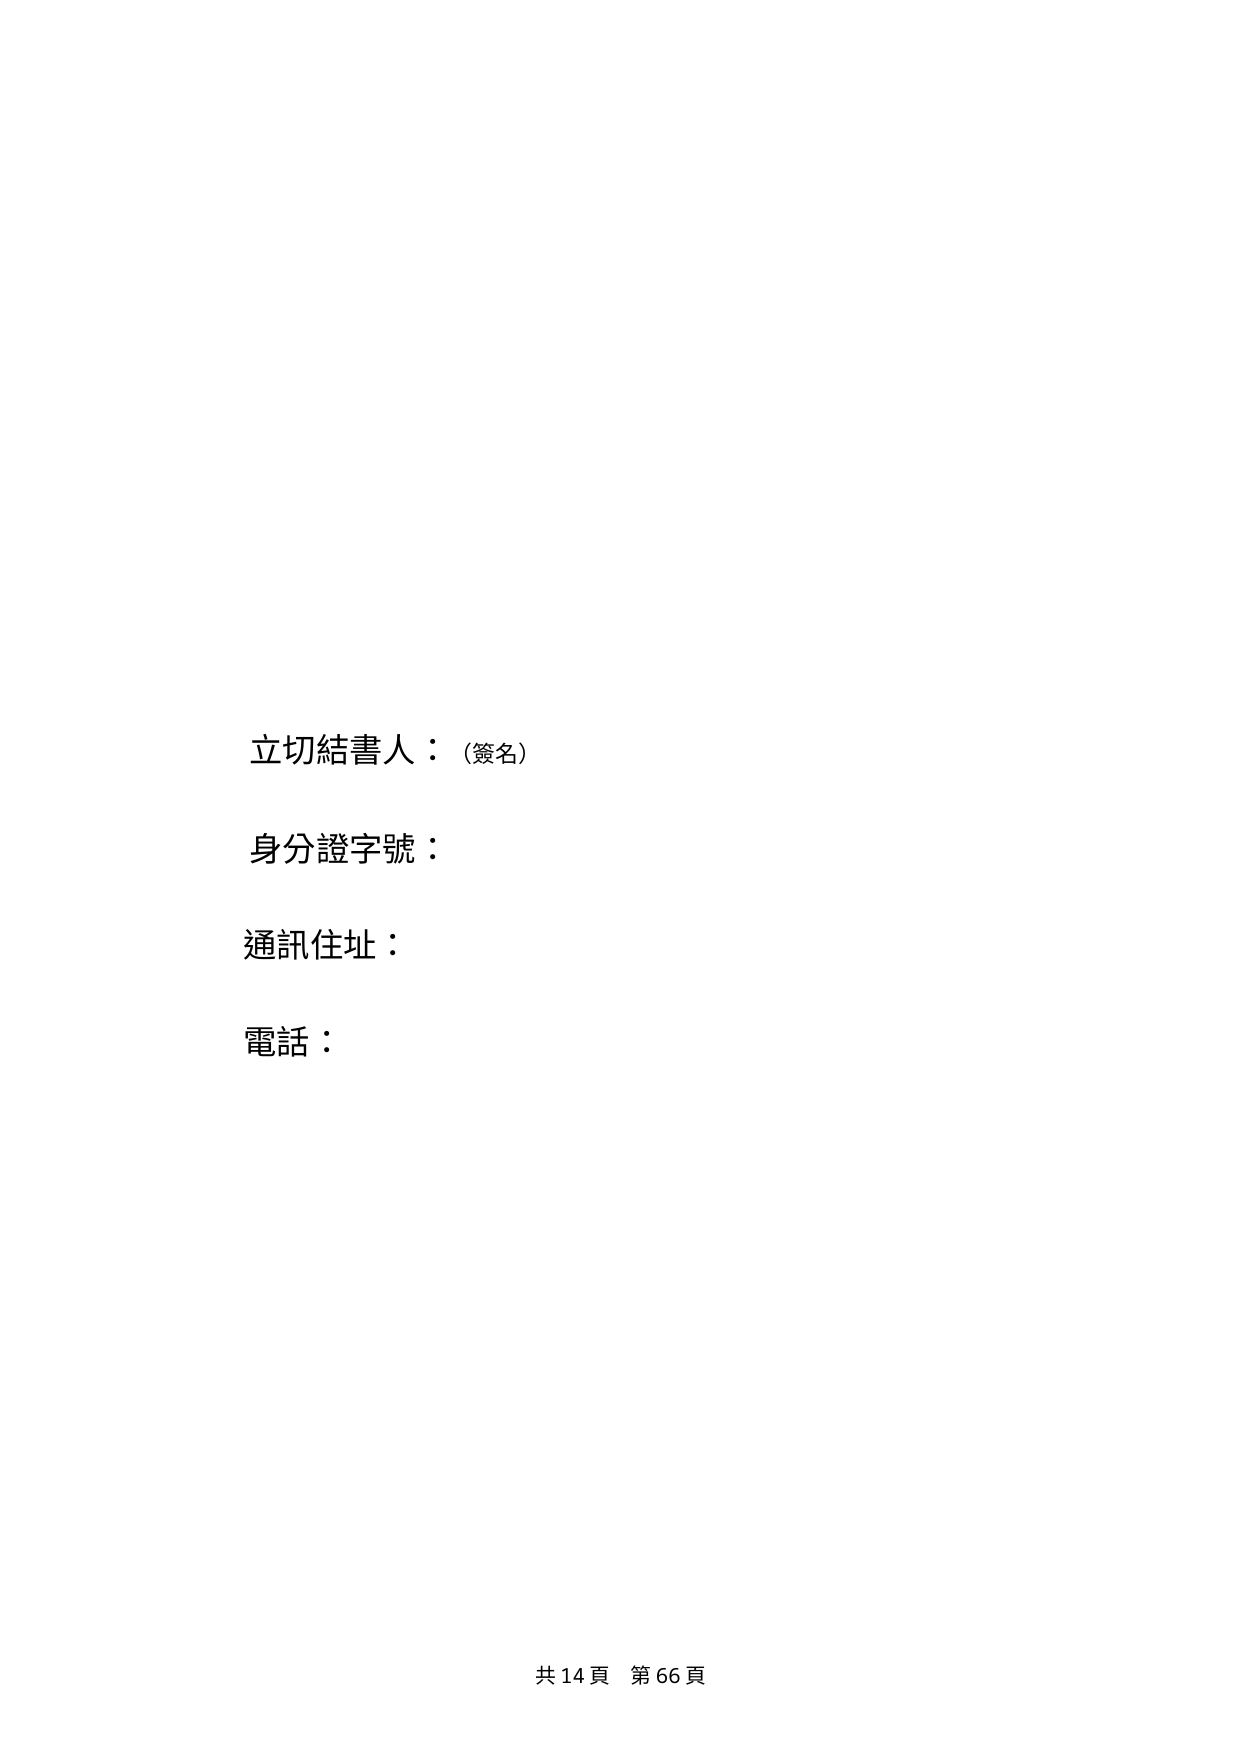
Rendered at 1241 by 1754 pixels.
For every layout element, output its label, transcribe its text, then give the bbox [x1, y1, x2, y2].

text 立切結書人：（簽名） [118, 706, 1122, 769]
text 電話： [118, 998, 1122, 1061]
text 身分證字號： [118, 804, 1122, 866]
text 通訊住址： [118, 901, 1122, 963]
